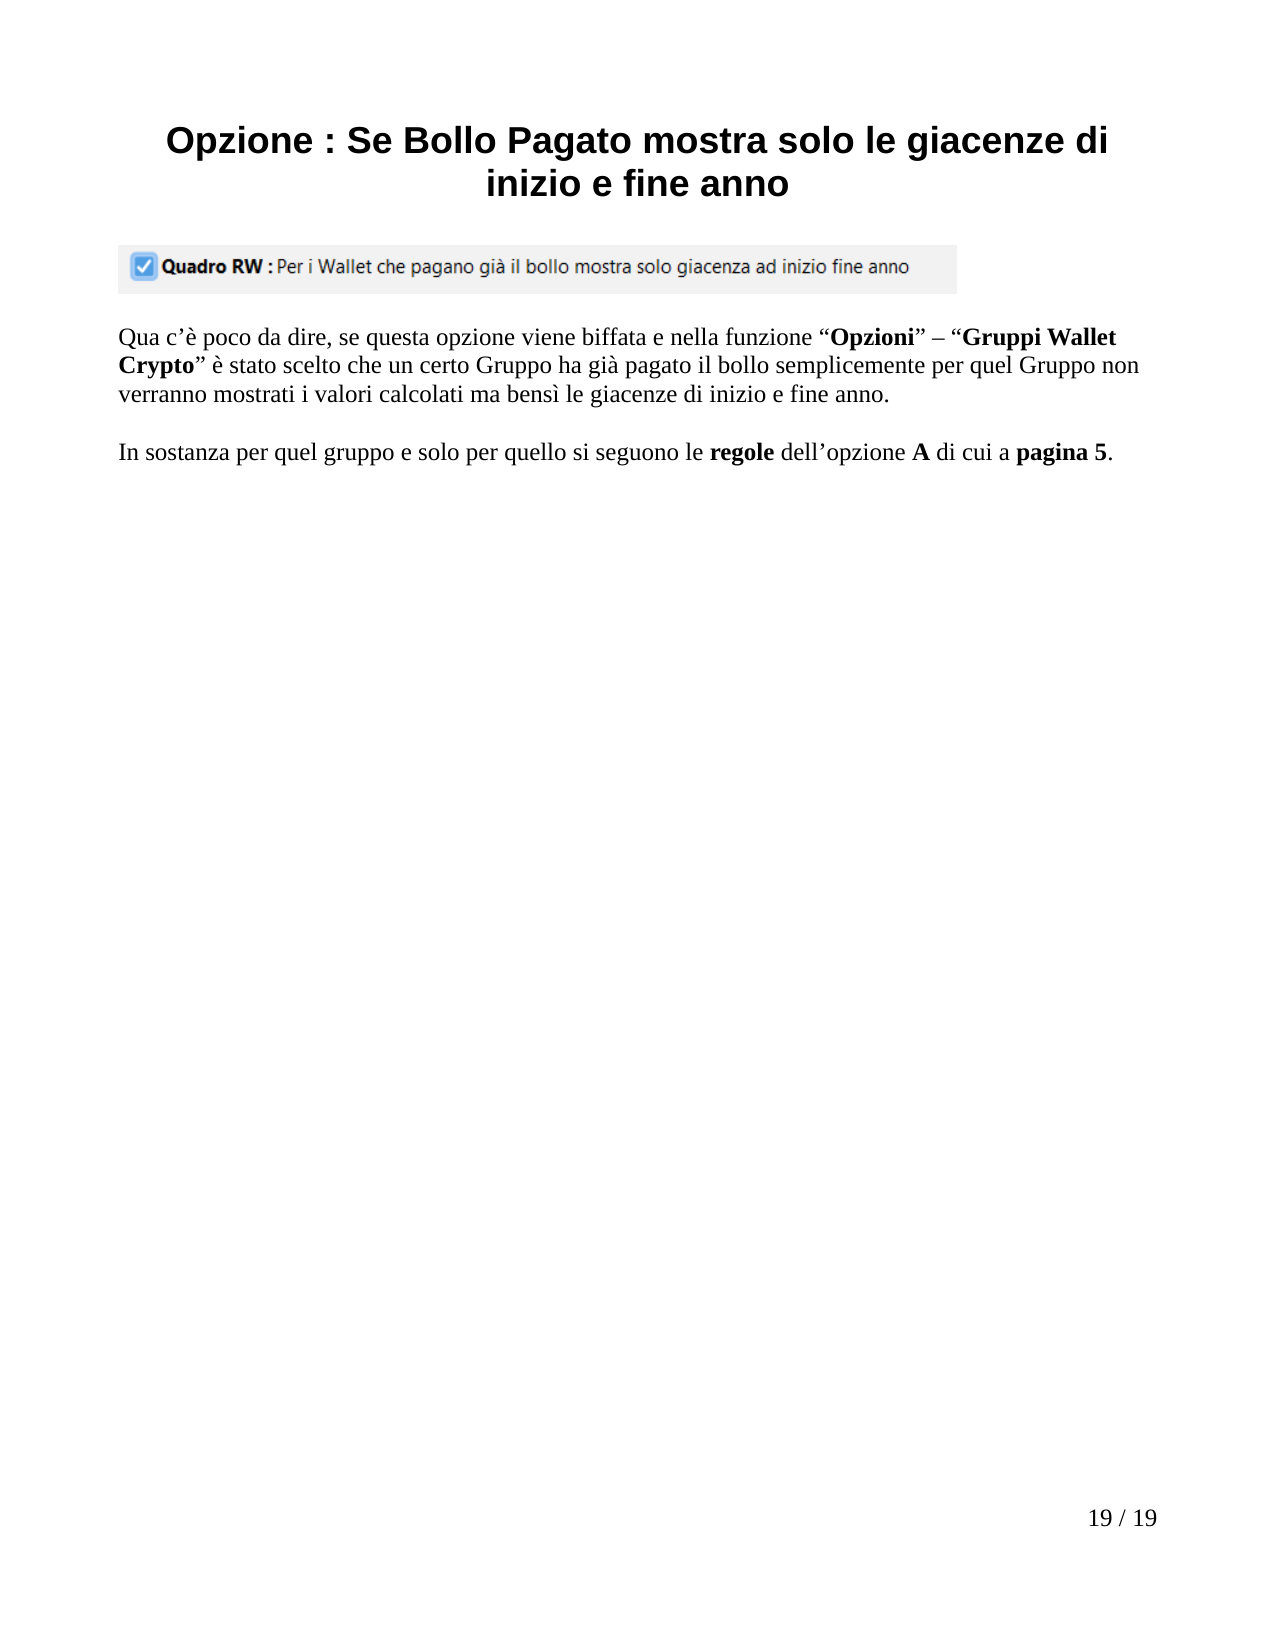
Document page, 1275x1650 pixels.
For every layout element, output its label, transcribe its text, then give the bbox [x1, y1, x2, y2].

text Qua c’è poco da dire, se questa opzione viene biffata e nella funzione “Opzioni” – “Gruppi Wallet Crypto” è stato scelto che un certo Gruppo ha già pagato il bollo semplicemente per quel Gruppo non verranno mostrati i valori calcolati ma bensì le giacenze di inizio e fine anno. [118, 322, 1157, 408]
subtitle Opzione : Se Bollo Pagato mostra solo le giacenze di inizio e fine anno [118, 118, 1157, 204]
text In sostanza per quel gruppo e solo per quello si seguono le regole dell’opzione A di cui a pagina 5. [118, 437, 1157, 466]
picture [118, 245, 957, 294]
